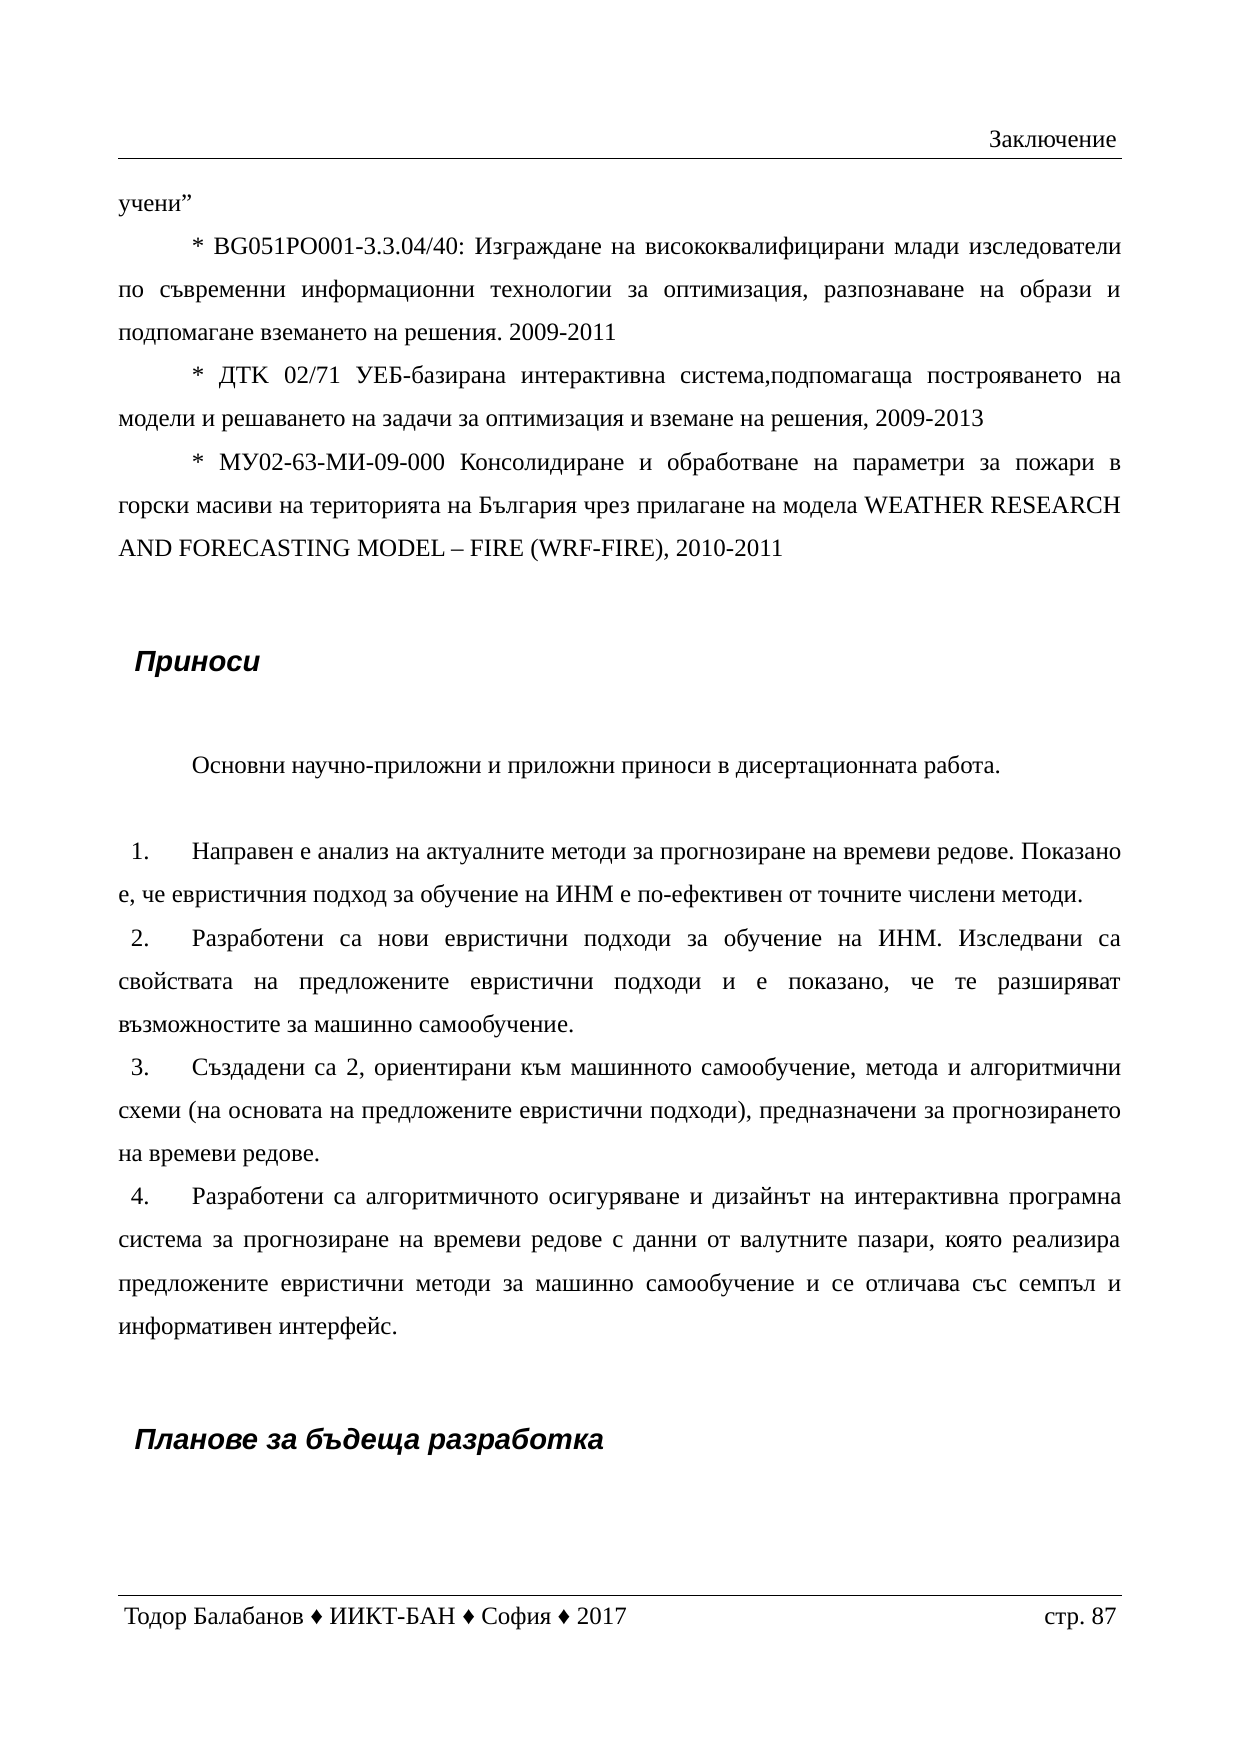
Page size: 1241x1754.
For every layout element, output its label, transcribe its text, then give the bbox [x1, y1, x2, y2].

text * BG051PO001-3.3.04/40: Изграждане на висококвалифицирани млади изследователи по съвременни информационни технологии за оптимизация, разпознаване на образи и подпомагане вземането на решения. 2009-2011 [118, 231, 1122, 346]
text Основни научно-приложни и приложни приноси в дисертационната работа. [118, 750, 1122, 779]
text * ДTK 02/71 УЕБ-базирана интерактивна система,подпомагаща построяването на модели и решаването на задачи за оптимизация и вземане на решения, 2009-2013 [118, 360, 1122, 432]
text 2. Разработени са нови евристични подходи за обучение на ИНМ. Изследвани са свойствата на предложените евристични подходи и е показано, че те разширяват възможностите за машинно самообучение. [118, 923, 1122, 1038]
text 4. Разработени са алгоритмичното осигуряване и дизайнът на интерактивна програмна система за прогнозиране на времеви редове с данни от валутните пазари, която реализира предложените евристични методи за машинно самообучение и се отличава със семпъл и информативен интерфейс. [118, 1181, 1122, 1339]
text 3. Създадени са 2, ориентирани към машинното самообучение, метода и алгоритмични схеми (на основата на предложените евристични подходи), предназначени за прогнозирането на времеви редове. [118, 1052, 1122, 1167]
text учени” [118, 188, 1122, 217]
subtitle Планове за бъдеща разработка [118, 1422, 1122, 1456]
subtitle Приноси [118, 644, 1122, 678]
text 1. Направен е анализ на актуалните методи за прогнозиране на времеви редове. Показано е, че евристичния подход за обучение на ИНМ е по-ефективен от точните числени методи. [118, 836, 1122, 908]
text * МУ02-63-МИ-09-000 Консолидиране и обработване на параметри за пожари в горски масиви на територията на България чрез прилагане на модела WEATHER RESEARCH AND FORECASTING MODEL – FIRE (WRF-FIRE), 2010-2011 [118, 447, 1122, 562]
